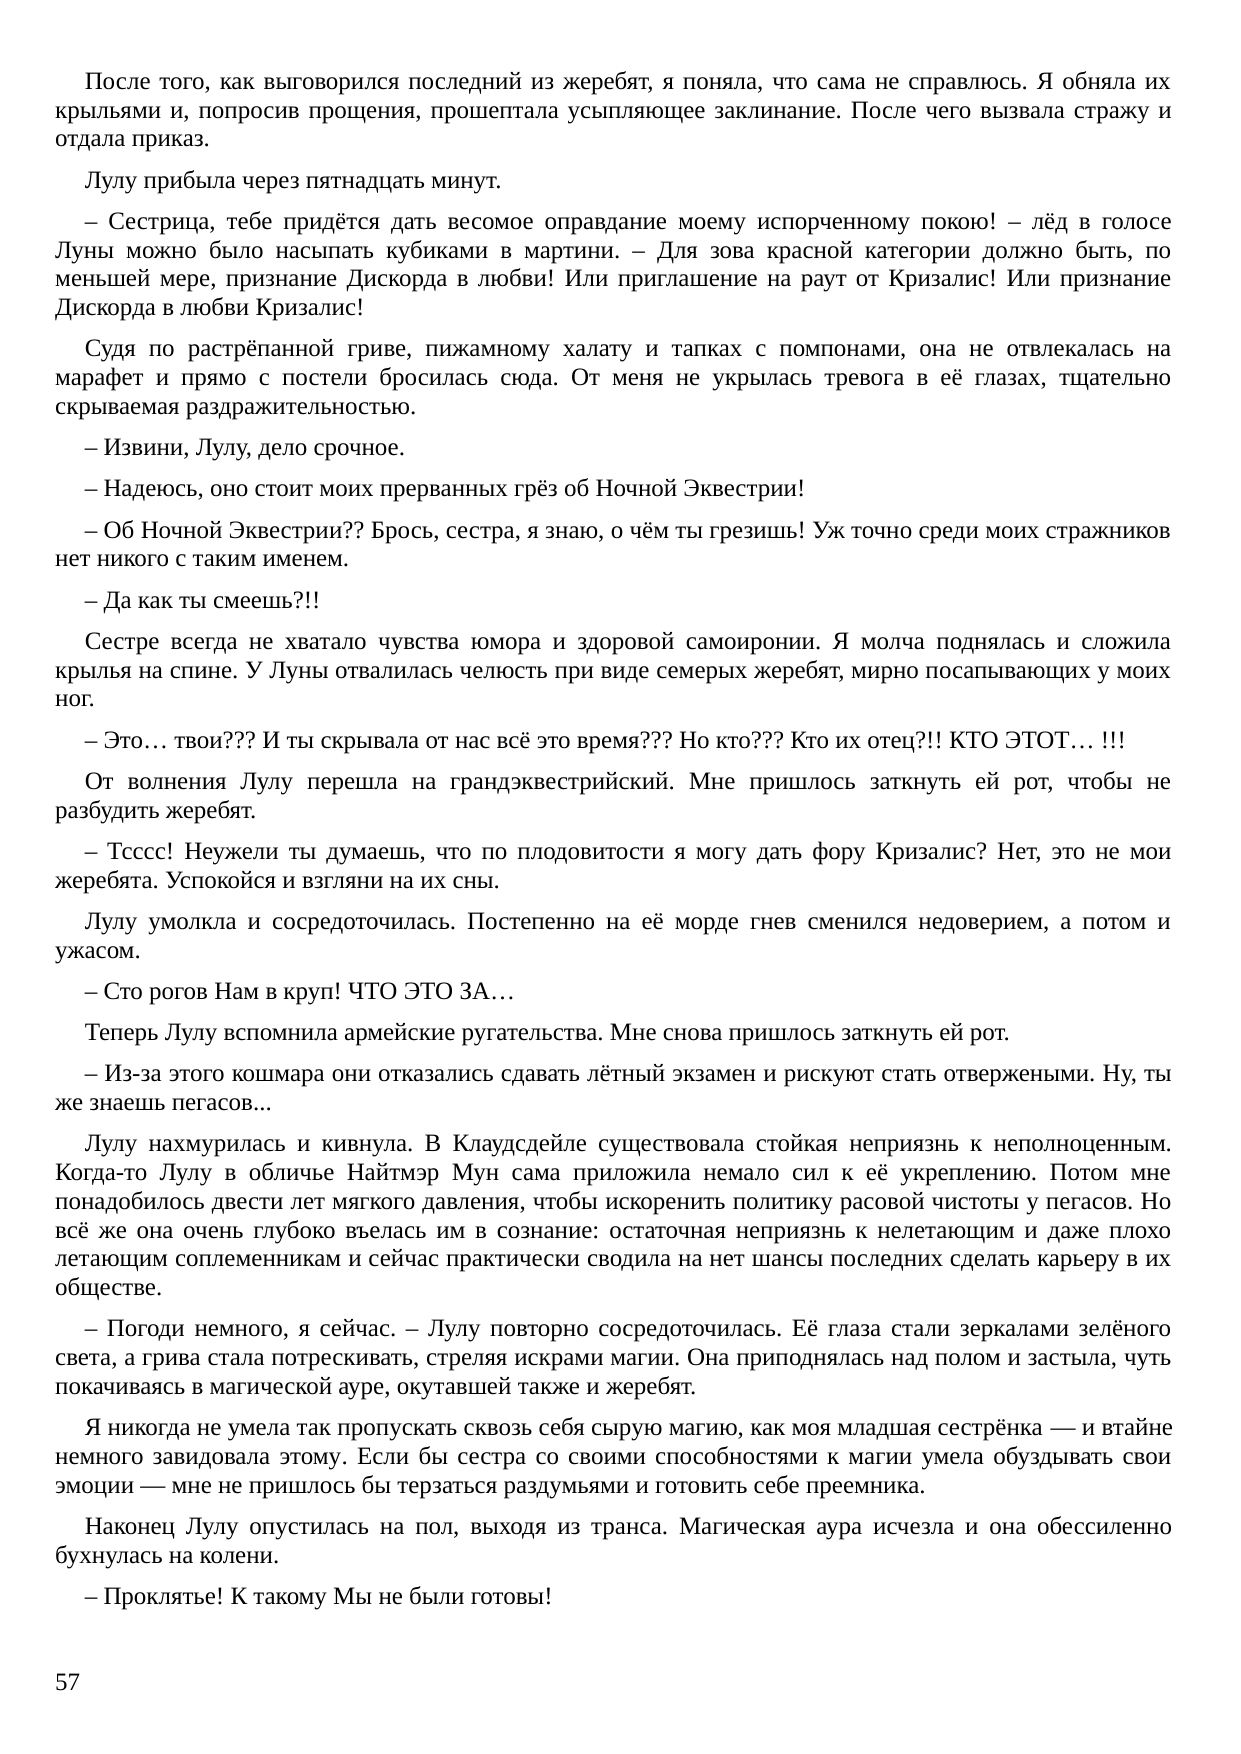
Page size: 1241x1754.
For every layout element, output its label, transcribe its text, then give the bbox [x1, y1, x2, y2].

text Наконец Лулу опустилась на пол, выходя из транса. Магическая аура исчезла и она обессиленно бухнулась на колени. [55, 1511, 1173, 1568]
text – Проклятье! К такому Мы не были готовы! [55, 1581, 1173, 1610]
text – Из-за этого кошмара они отказались сдавать лётный экзамен и рискуют стать отвержеными. Ну, ты же знаешь пегасов... [55, 1058, 1173, 1116]
text Лулу нахмурилась и кивнула. В Клаудсдейле существовала стойкая неприязнь к неполноценным. Когда-то Лулу в обличье Найтмэр Мун сама приложила немало сил к её укреплению. Потом мне понадобилось двести лет мягкого давления, чтобы искоренить политику расовой чистоты у пегасов. Но всё же она очень глубоко въелась им в сознание: остаточная неприязнь к нелетающим и даже плохо летающим соплеменникам и сейчас практически сводила на нет шансы последних сделать карьеру в их обществе. [55, 1128, 1173, 1301]
text – Об Ночной Эквестрии?? Брось, сестра, я знаю, о чём ты грезишь! Уж точно среди моих стражников нет никого с таким именем. [55, 515, 1173, 572]
text – Сестрица, тебе придётся дать весомое оправдание моему испорченному покою! – лёд в голосе Луны можно было насыпать кубиками в мартини. – Для зова красной категории должно быть, по меньшей мере, признание Дискорда в любви! Или приглашение на раут от Кризалис! Или признание Дискорда в любви Кризалис! [55, 206, 1173, 321]
text Лулу прибыла через пятнадцать минут. [55, 165, 1173, 193]
text Судя по растрёпанной гриве, пижамному халату и тапках с помпонами, она не отвлекалась на марафет и прямо с постели бросилась сюда. От меня не укрылась тревога в её глазах, тщательно скрываемая раздражительностью. [55, 333, 1173, 420]
text – Сто рогов Нам в круп! ЧТО ЭТО ЗА… [55, 976, 1173, 1005]
text Я никогда не умела так пропускать сквозь себя сырую магию, как моя младшая сестрёнка — и втайне немного завидовала этому. Если бы сестра со своими способностями к магии умела обуздывать свои эмоции — мне не пришлось бы терзаться раздумьями и готовить себе преемника. [55, 1412, 1173, 1498]
text – Надеюсь, оно стоит моих прерванных грёз об Ночной Эквестрии! [55, 473, 1173, 502]
text Теперь Лулу вспомнила армейские ругательства. Мне снова пришлось заткнуть ей рот. [55, 1017, 1173, 1046]
text – Да как ты смеешь?!! [55, 585, 1173, 613]
text Сестре всегда не хватало чувства юмора и здоровой самоиронии. Я молча поднялась и сложила крылья на спине. У Луны отвалилась челюсть при виде семерых жеребят, мирно посапывающих у моих ног. [55, 626, 1173, 712]
text – Это… твои??? И ты скрывала от нас всё это время??? Но кто??? Кто их отец?!! КТО ЭТОТ… !!! [55, 725, 1173, 753]
text После того, как выговорился последний из жеребят, я поняла, что сама не справлюсь. Я обняла их крыльями и, попросив прощения, прошептала усыпляющее заклинание. После чего вызвала стражу и отдала приказ. [55, 66, 1173, 152]
text – Извини, Лулу, дело срочное. [55, 432, 1173, 461]
text Лулу умолкла и сосредоточилась. Постепенно на её морде гнев сменился недоверием, а потом и ужасом. [55, 906, 1173, 963]
text – Погоди немного, я сейчас. – Лулу повторно сосредоточилась. Её глаза стали зеркалами зелёного света, а грива стала потрескивать, стреляя искрами магии. Она приподнялась над полом и застыла, чуть покачиваясь в магической ауре, окутавшей также и жеребят. [55, 1313, 1173, 1400]
text – Тсссс! Неужели ты думаешь, что по плодовитости я могу дать фору Кризалис? Нет, это не мои жеребята. Успокойся и взгляни на их сны. [55, 836, 1173, 893]
text От волнения Лулу перешла на грандэквестрийский. Мне пришлось заткнуть ей рот, чтобы не разбудить жеребят. [55, 766, 1173, 823]
